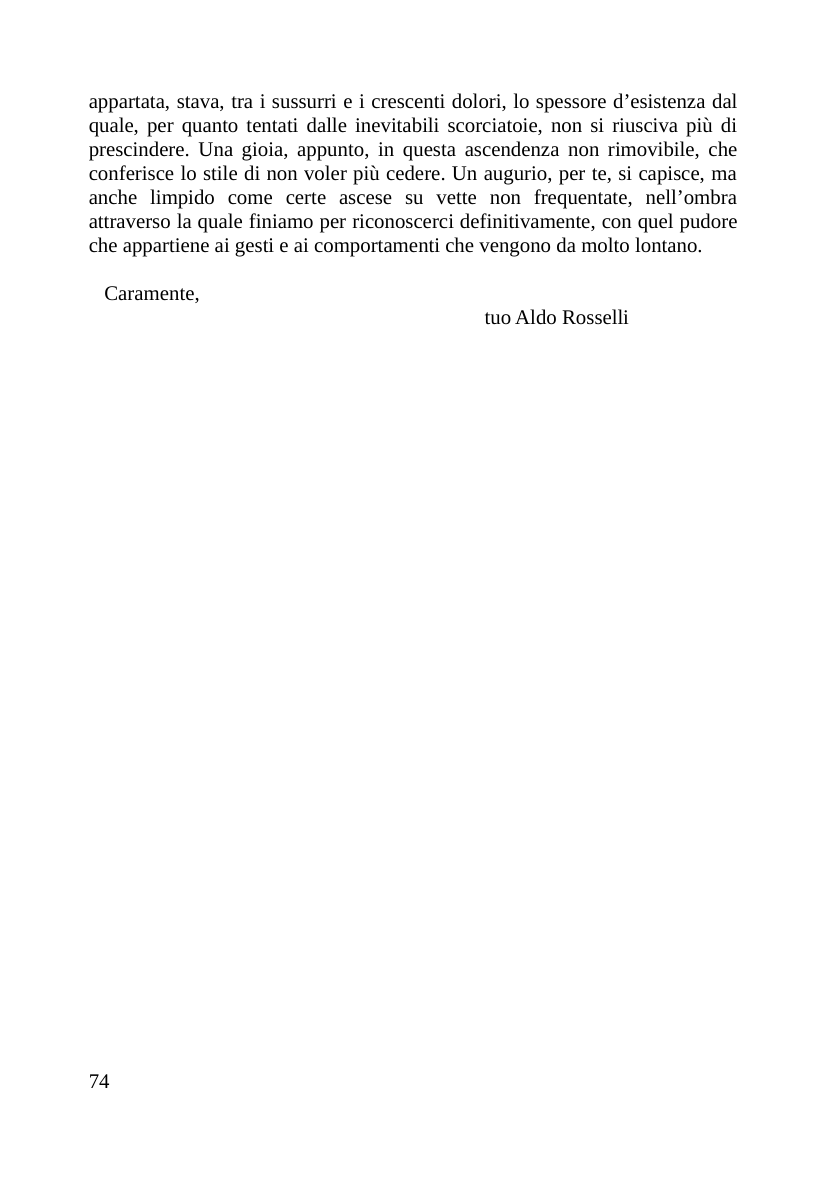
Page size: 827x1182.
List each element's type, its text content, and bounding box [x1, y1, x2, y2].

text appartata, stava, tra i sussurri e i crescenti dolori, lo spessore d’esistenza dal quale, per quanto tentati dalle inevitabili scorciatoie, non si riusciva più di prescindere. Una gioia, appunto, in questa ascendenza non rimovibile, che conferisce lo stile di non voler più cedere. Un augurio, per te, si capisce, ma anche limpido come certe ascese su vette non frequentate, nell’ombra attraverso la quale finiamo per riconoscerci definitivamente, con quel pudore che appartiene ai gesti e ai comportamenti che vengono da molto lontano. [88, 88, 738, 257]
text tuo Aldo Rosselli [88, 305, 738, 329]
text Caramente, [88, 281, 738, 305]
